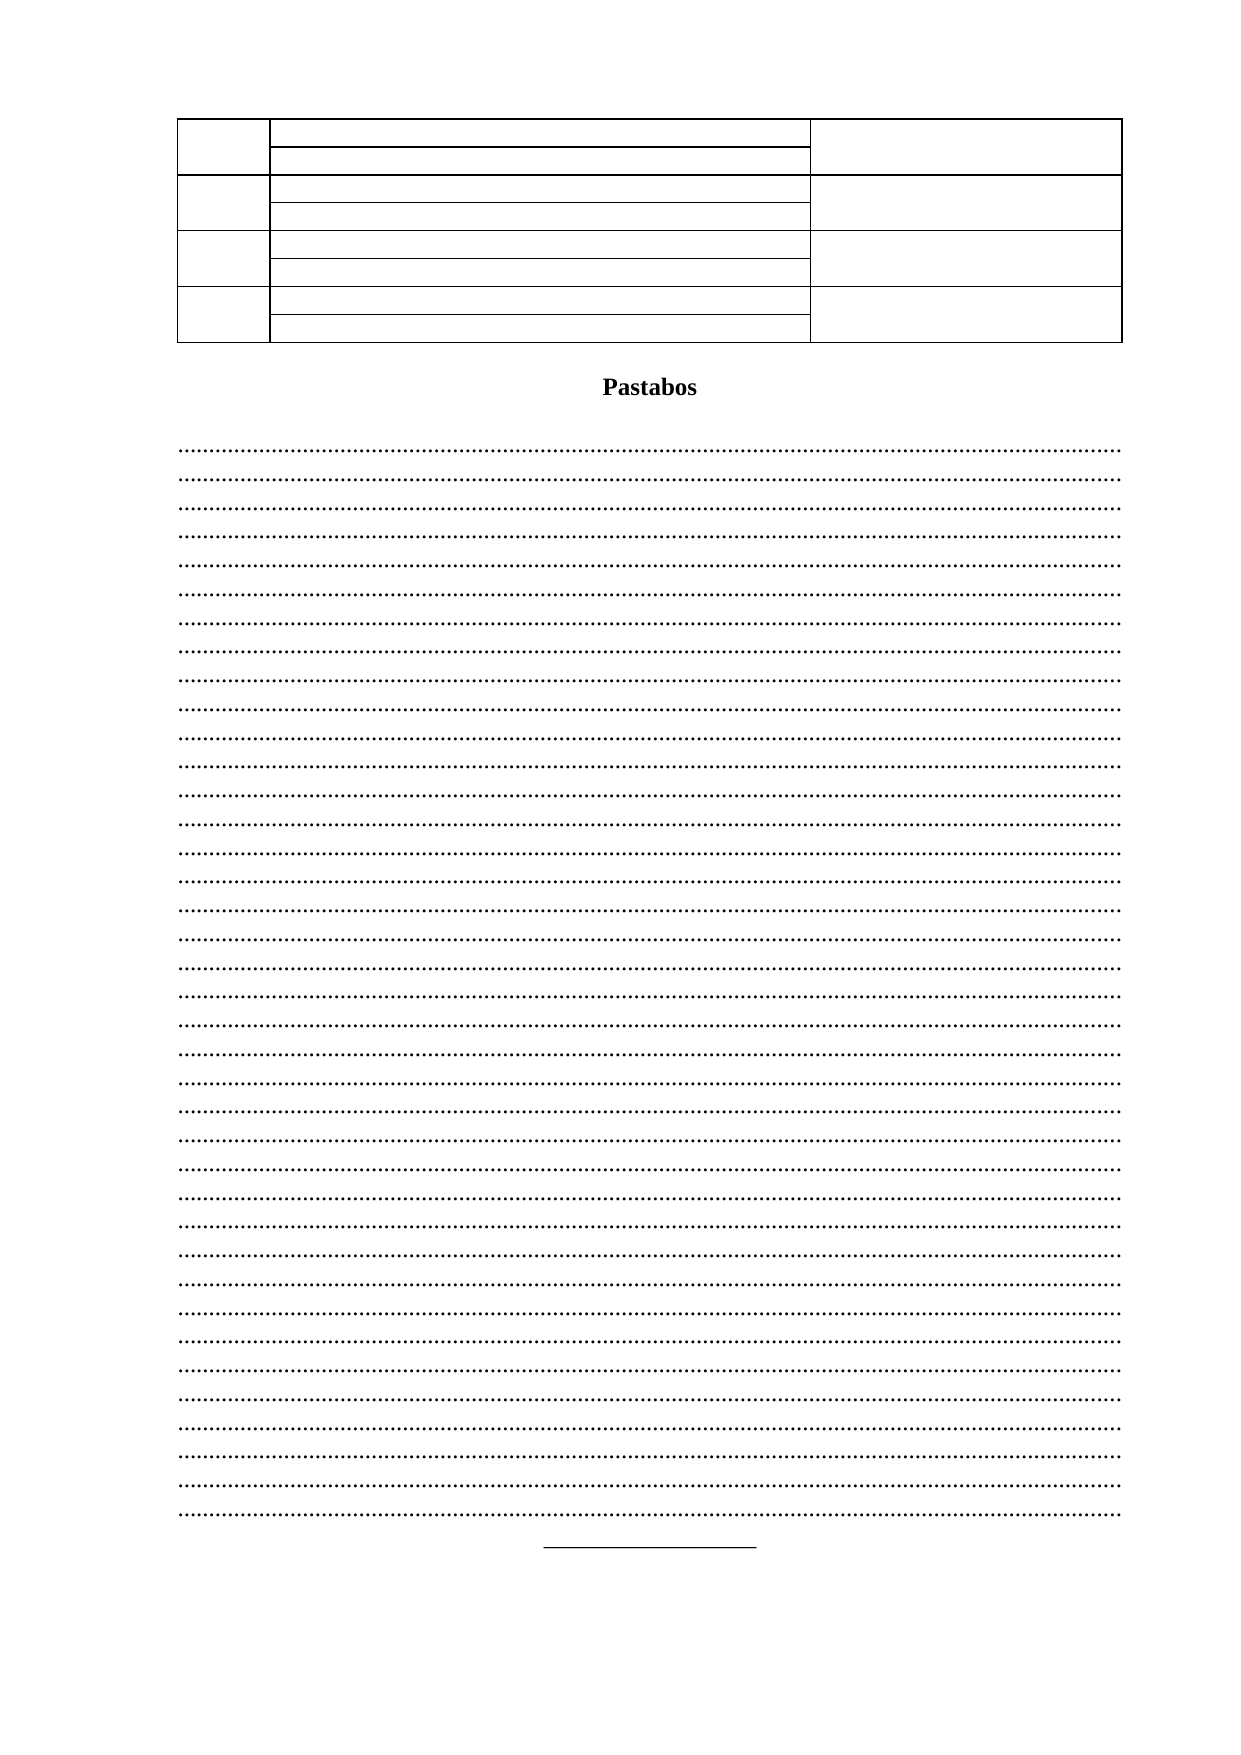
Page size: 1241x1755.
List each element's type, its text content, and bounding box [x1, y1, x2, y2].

table_cell [271, 176, 810, 202]
table_cell [811, 287, 1121, 341]
text ... [177, 1407, 1122, 1436]
table_cell [178, 120, 269, 174]
text ... [177, 1033, 1122, 1062]
text Pastabos [177, 372, 1122, 401]
text ... [177, 947, 1122, 976]
text ... [177, 1148, 1122, 1177]
text ... [177, 918, 1122, 947]
text _________________ [177, 1522, 1122, 1551]
text ... [177, 602, 1122, 631]
text ... [177, 544, 1122, 573]
text ... [177, 774, 1122, 803]
text ... [177, 832, 1122, 861]
text ... [177, 688, 1122, 717]
table_cell [271, 287, 810, 313]
text ... [177, 631, 1122, 659]
text ... [177, 516, 1122, 544]
text ... [177, 1436, 1122, 1464]
text ... [177, 976, 1122, 1004]
text ... [177, 1378, 1122, 1407]
text ... [177, 1091, 1122, 1119]
text ... [177, 1004, 1122, 1033]
table_cell [178, 287, 269, 341]
text ... [177, 1292, 1122, 1321]
text ... [177, 803, 1122, 832]
text ... [177, 659, 1122, 688]
table_cell [271, 231, 810, 258]
text ... [177, 1177, 1122, 1206]
text ... [177, 1493, 1122, 1522]
table_cell [811, 120, 1121, 174]
table_cell [178, 231, 269, 286]
text ... [177, 1464, 1122, 1493]
text ... [177, 1119, 1122, 1148]
table_cell [271, 315, 810, 341]
table_cell [811, 176, 1121, 230]
table_cell [178, 176, 269, 230]
text ... [177, 429, 1122, 458]
table_cell [271, 259, 810, 286]
table_cell [271, 203, 810, 230]
table_cell [811, 231, 1121, 286]
text ... [177, 1234, 1122, 1263]
table_cell [271, 148, 810, 174]
text ... [177, 458, 1122, 487]
text ... [177, 717, 1122, 746]
text ... [177, 1349, 1122, 1378]
text ... [177, 861, 1122, 889]
text ... [177, 573, 1122, 602]
text ... [177, 1206, 1122, 1234]
table_cell [271, 120, 810, 146]
text ... [177, 1062, 1122, 1091]
text ... [177, 746, 1122, 774]
text ... [177, 1321, 1122, 1349]
text ... [177, 487, 1122, 516]
text ... [177, 889, 1122, 918]
text ... [177, 1263, 1122, 1292]
